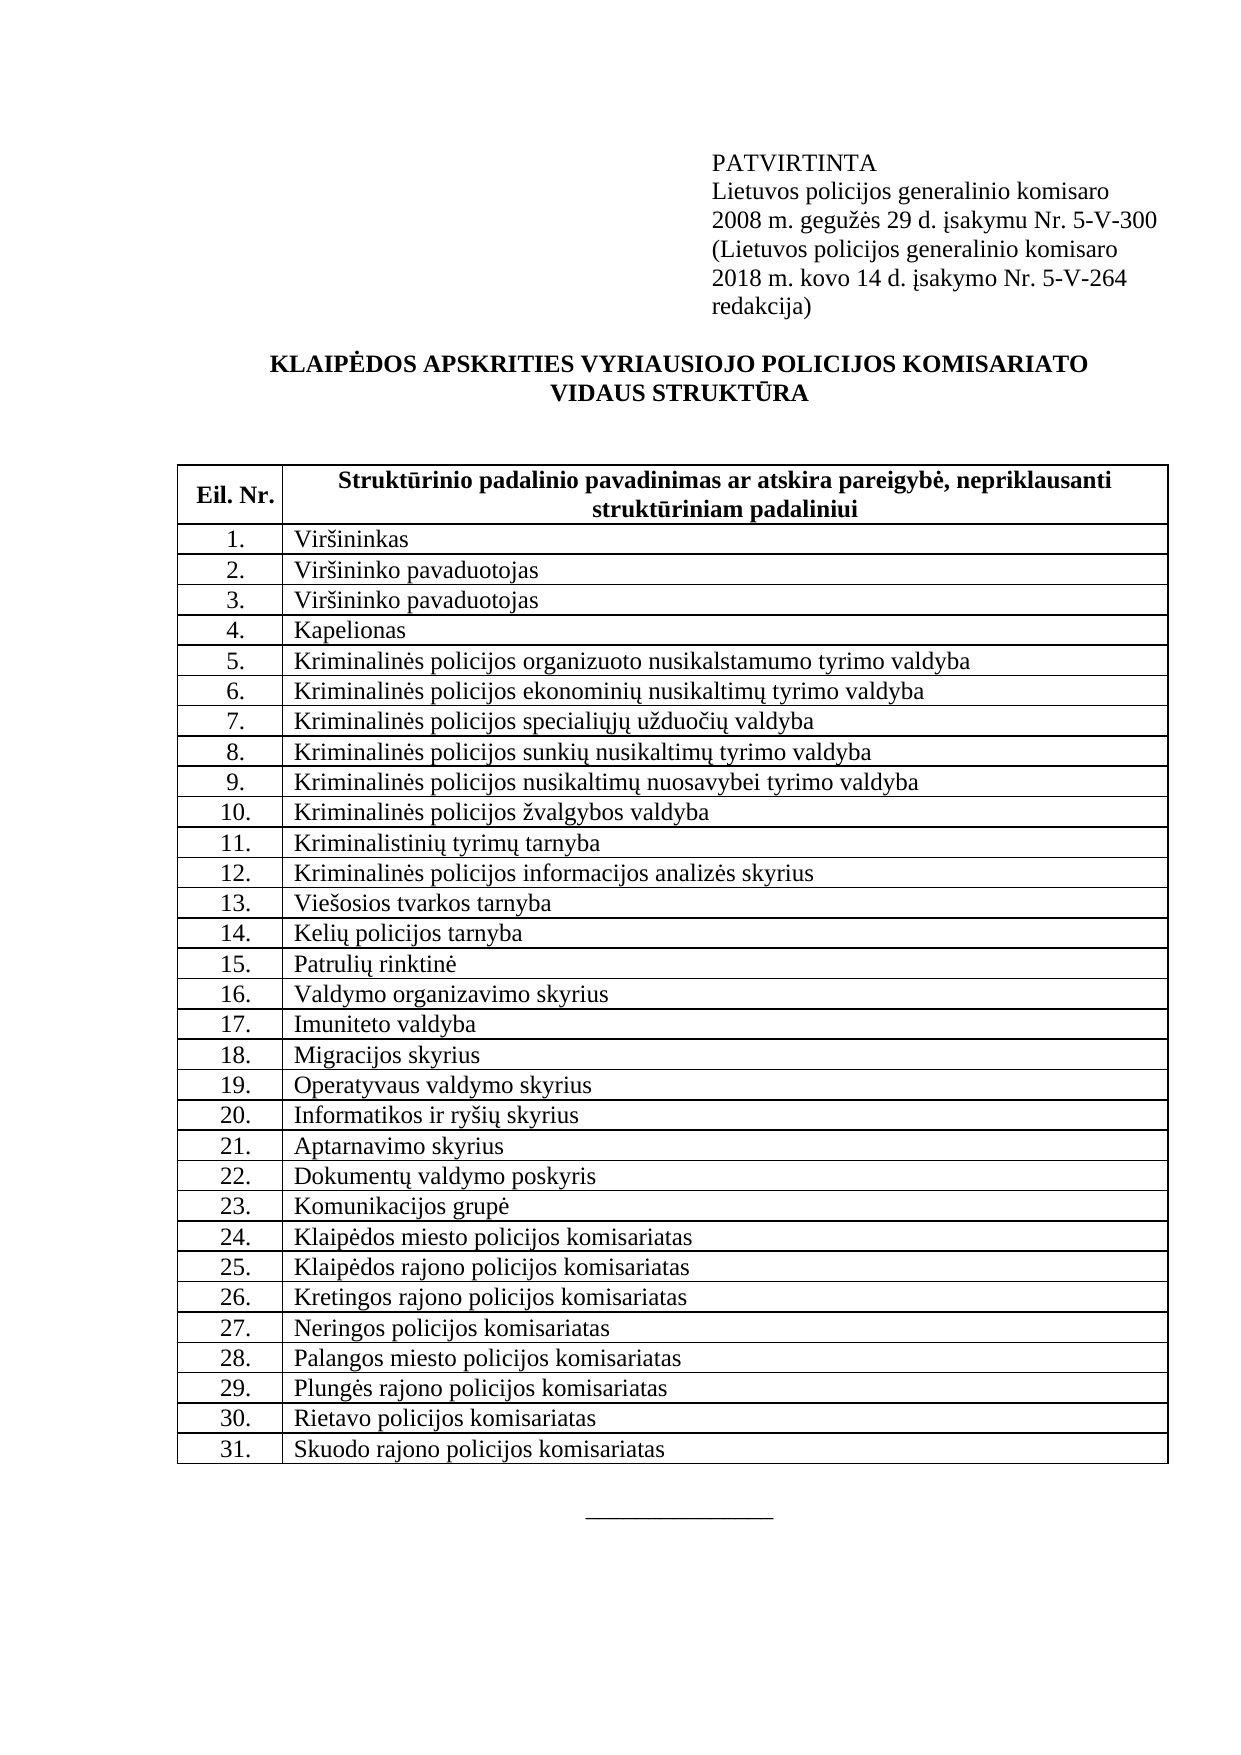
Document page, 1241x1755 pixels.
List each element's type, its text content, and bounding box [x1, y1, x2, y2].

table_cell 16. [178, 979, 282, 1008]
table_cell Kretingos rajono policijos komisariatas [283, 1282, 1167, 1311]
table_cell Viešosios tvarkos tarnyba [283, 888, 1167, 917]
table_cell Kriminalinės policijos informacijos analizės skyrius [283, 858, 1167, 887]
table_cell Viršininkas [283, 525, 1167, 553]
table_cell Migracijos skyrius [283, 1040, 1167, 1068]
table_cell Patrulių rinktinė [283, 949, 1167, 978]
table_cell Kriminalinės policijos organizuoto nusikalstamumo tyrimo valdyba [283, 646, 1167, 674]
table_cell Klaipėdos miesto policijos komisariatas [283, 1222, 1167, 1250]
table_cell 1. [178, 525, 282, 553]
table_cell 28. [178, 1343, 282, 1372]
table_cell 31. [178, 1434, 282, 1463]
table_cell Valdymo organizavimo skyrius [283, 979, 1167, 1008]
table_cell Skuodo rajono policijos komisariatas [283, 1434, 1167, 1463]
table_cell 14. [178, 919, 282, 947]
table_cell 7. [178, 706, 282, 735]
text _______________ [177, 1493, 1181, 1522]
table_cell 19. [178, 1070, 282, 1099]
table_header Struktūrinio padalinio pavadinimas ar atskira pareigybė, nepriklausanti struktūriniam padaliniui [283, 466, 1167, 523]
table_cell Viršininko pavaduotojas [283, 585, 1167, 614]
table_cell 27. [178, 1313, 282, 1341]
text KLAIPĖDOS APSKRITIES VYRIAUSIOJO POLICIJOS KOMISARIATO [177, 349, 1181, 378]
table_header Eil. Nr. [178, 466, 282, 523]
table_cell 20. [178, 1101, 282, 1129]
table_cell Imuniteto valdyba [283, 1010, 1167, 1038]
table_cell 26. [178, 1282, 282, 1311]
table_cell 10. [178, 797, 282, 826]
table_cell 21. [178, 1131, 282, 1159]
table_cell Klaipėdos rajono policijos komisariatas [283, 1252, 1167, 1281]
table_cell 18. [178, 1040, 282, 1068]
table_cell 25. [178, 1252, 282, 1281]
table_cell Informatikos ir ryšių skyrius [283, 1101, 1167, 1129]
table_cell 12. [178, 858, 282, 887]
text (Lietuvos policijos generalinio komisaro [709, 234, 1181, 263]
text VIDAUS STRUKTŪRA [177, 378, 1181, 406]
table_cell Kriminalinės policijos sunkių nusikaltimų tyrimo valdyba [283, 737, 1167, 765]
table_cell 30. [178, 1404, 282, 1432]
table_cell Kriminalinės policijos žvalgybos valdyba [283, 797, 1167, 826]
table_cell Kriminalistinių tyrimų tarnyba [283, 828, 1167, 856]
table_cell 6. [178, 676, 282, 705]
table_cell Kriminalinės policijos nusikaltimų nuosavybei tyrimo valdyba [283, 767, 1167, 796]
table_cell 22. [178, 1161, 282, 1190]
text redakcija) [709, 291, 1181, 320]
table_cell Kriminalinės policijos ekonominių nusikaltimų tyrimo valdyba [283, 676, 1167, 705]
table_cell 13. [178, 888, 282, 917]
text 2008 m. gegužės 29 d. įsakymu Nr. 5-V-300 [709, 205, 1181, 234]
table_cell Dokumentų valdymo poskyris [283, 1161, 1167, 1190]
table_cell Rietavo policijos komisariatas [283, 1404, 1167, 1432]
table_cell Komunikacijos grupė [283, 1191, 1167, 1220]
table_cell 8. [178, 737, 282, 765]
table_cell Neringos policijos komisariatas [283, 1313, 1167, 1341]
table_cell Kelių policijos tarnyba [283, 919, 1167, 947]
table_cell Kapelionas [283, 616, 1167, 644]
table_cell Plungės rajono policijos komisariatas [283, 1373, 1167, 1402]
table_cell Palangos miesto policijos komisariatas [283, 1343, 1167, 1372]
table_cell 29. [178, 1373, 282, 1402]
table_cell 24. [178, 1222, 282, 1250]
text 2018 m. kovo 14 d. įsakymo Nr. 5-V-264 [709, 263, 1181, 291]
table_cell 2. [178, 555, 282, 583]
table_cell Kriminalinės policijos specialiųjų užduočių valdyba [283, 706, 1167, 735]
table_cell Operatyvaus valdymo skyrius [283, 1070, 1167, 1099]
table_cell 4. [178, 616, 282, 644]
text PATVIRTINTA [709, 148, 1181, 176]
text Lietuvos policijos generalinio komisaro [709, 176, 1181, 205]
table_cell Viršininko pavaduotojas [283, 555, 1167, 583]
table_cell 11. [178, 828, 282, 856]
table_cell 15. [178, 949, 282, 978]
table_cell 3. [178, 585, 282, 614]
table_cell 23. [178, 1191, 282, 1220]
table_cell 17. [178, 1010, 282, 1038]
table_cell Aptarnavimo skyrius [283, 1131, 1167, 1159]
table_cell 5. [178, 646, 282, 674]
table_cell 9. [178, 767, 282, 796]
